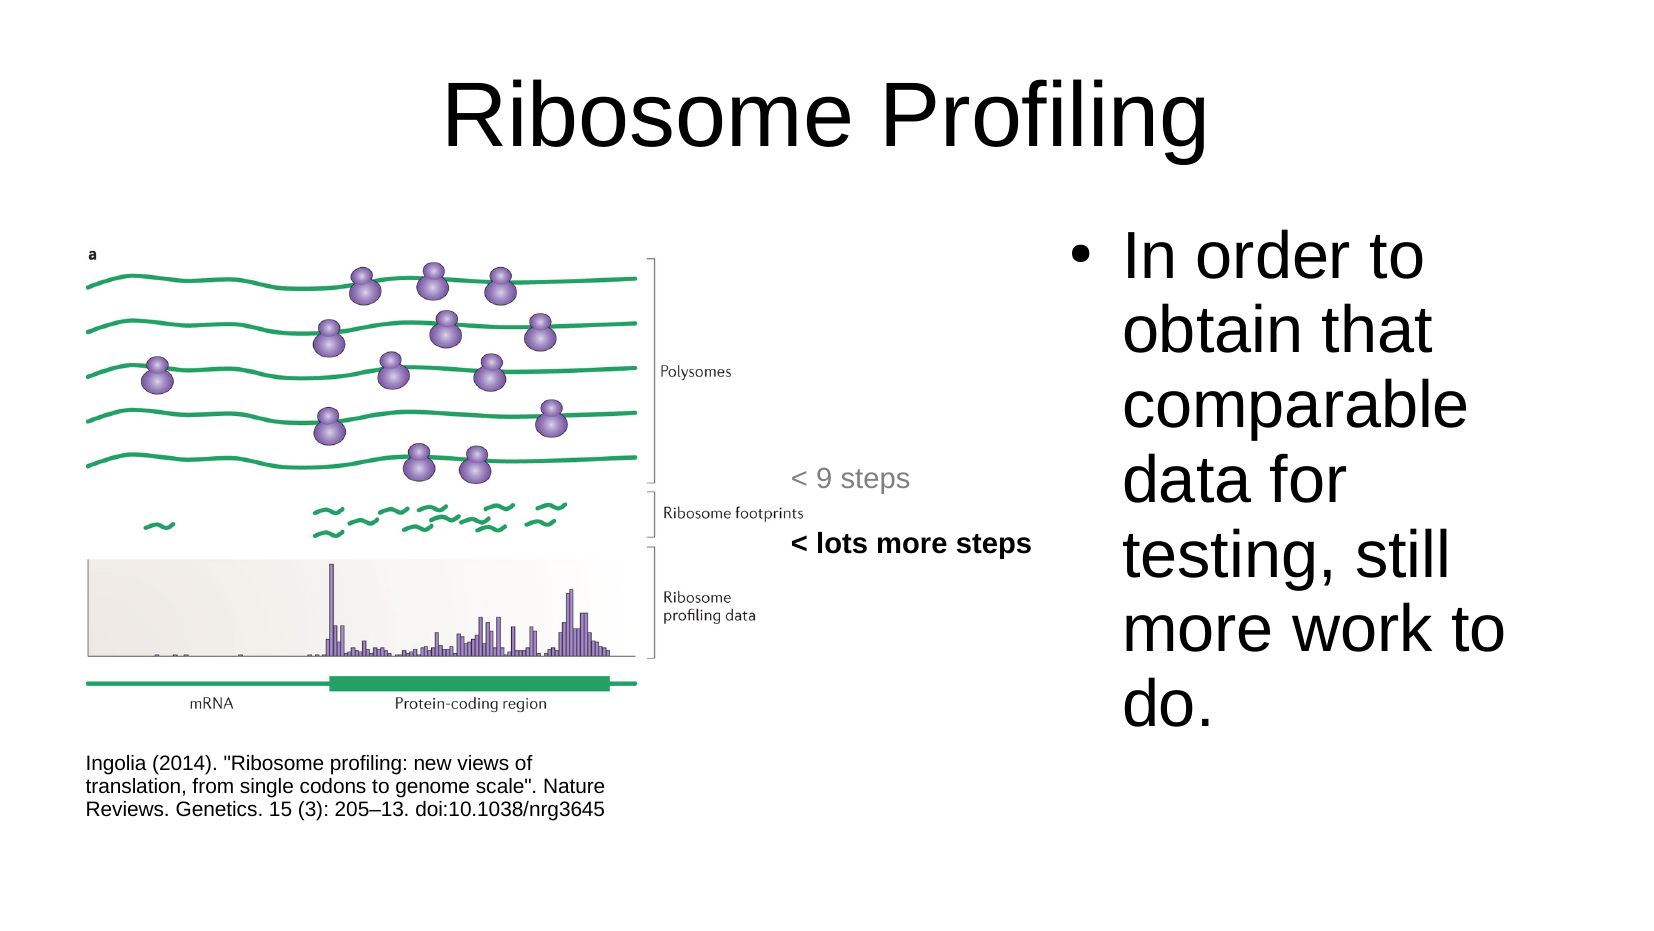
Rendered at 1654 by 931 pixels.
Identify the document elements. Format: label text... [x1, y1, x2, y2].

text_box Ingolia (2014). "Ribosome profiling: new views of translation, from single codons to genome scale". Nature Reviews. Genetics. 15 (3): 205–13. doi:10.1038/nrg3645 [70, 744, 650, 829]
picture [82, 247, 809, 728]
list In order to obtain that comparable data for testing, still more work to do. [1051, 217, 1572, 758]
title Ribosome Profiling [82, 37, 1571, 193]
text_box < 9 steps [767, 454, 1051, 512]
text_box < lots more steps [767, 519, 1051, 577]
